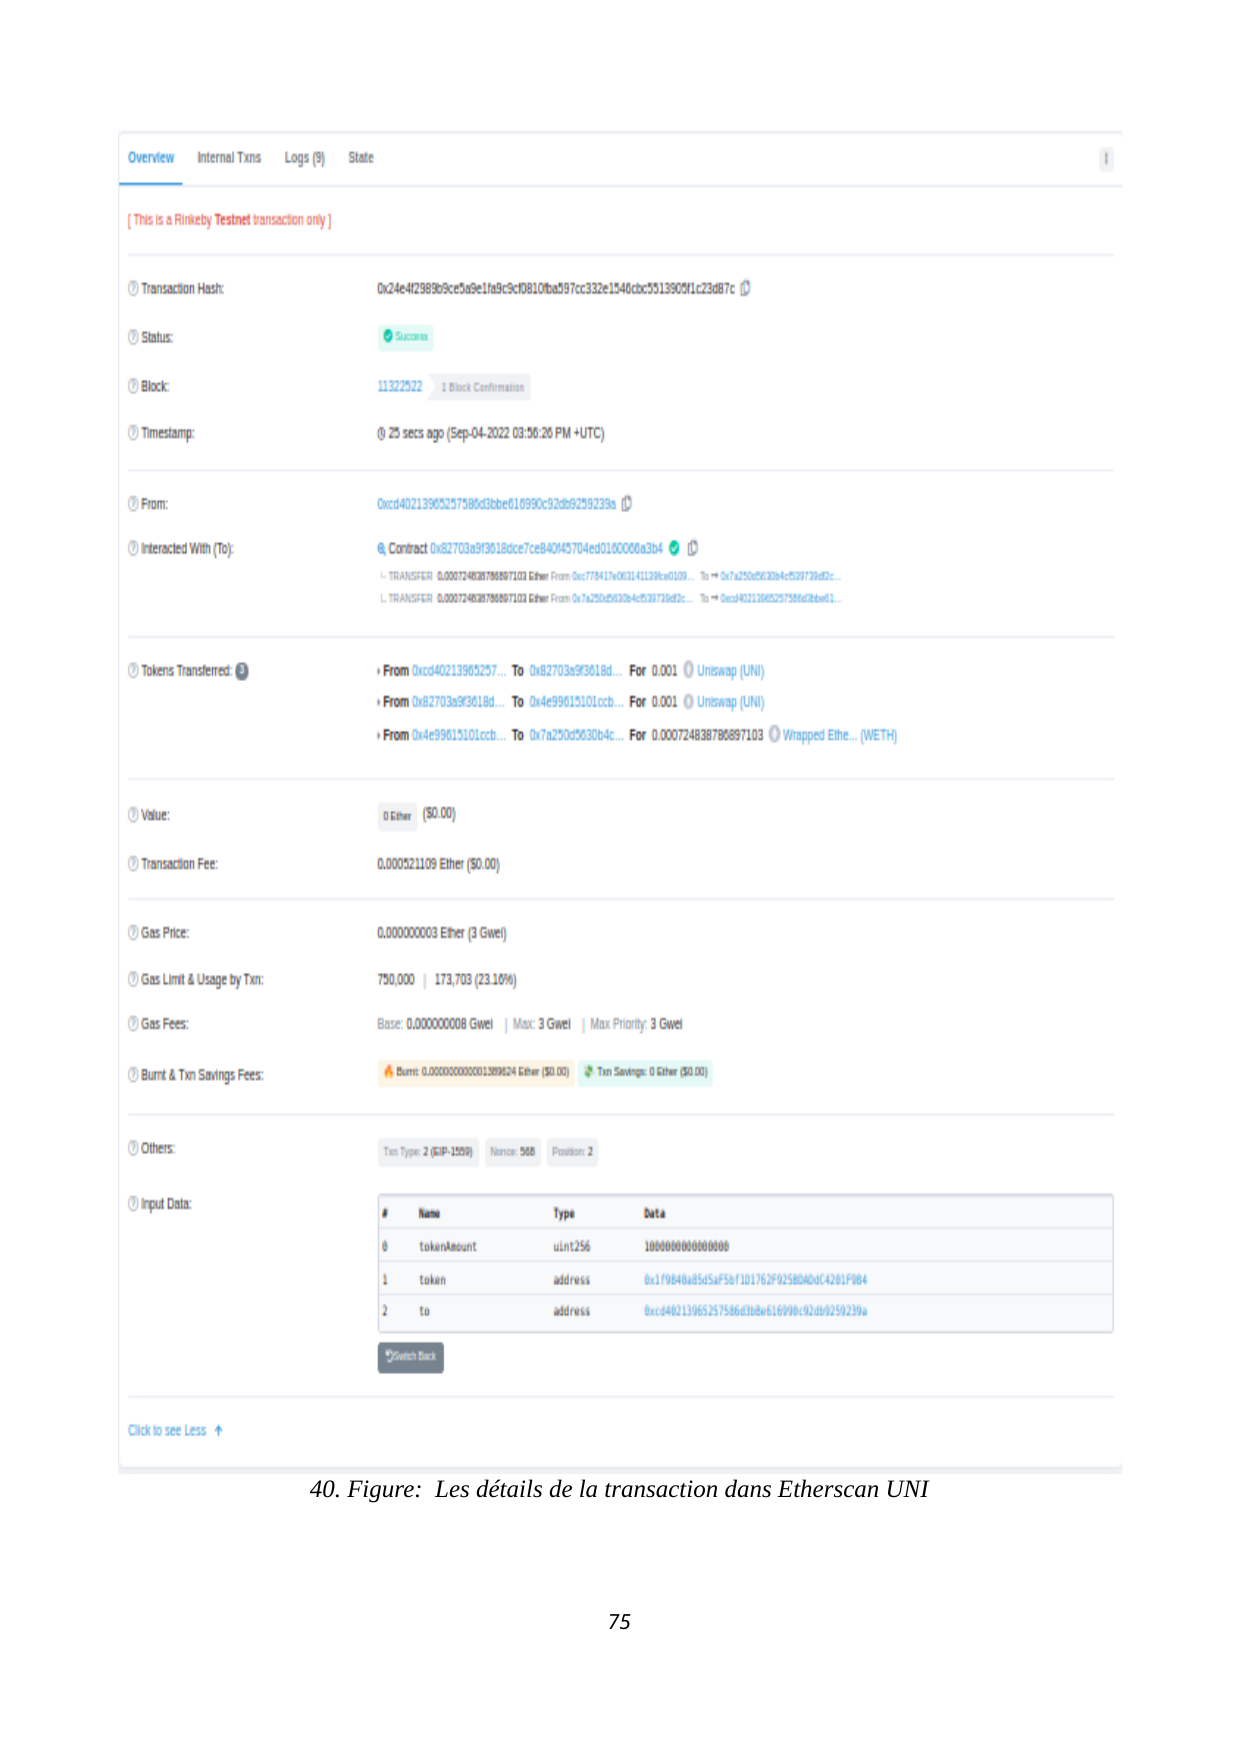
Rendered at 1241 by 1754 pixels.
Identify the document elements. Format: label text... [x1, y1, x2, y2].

text 40. Figure: Les détails de la transaction dans Etherscan UNI [118, 1474, 1122, 1503]
picture [118, 130, 1123, 1474]
